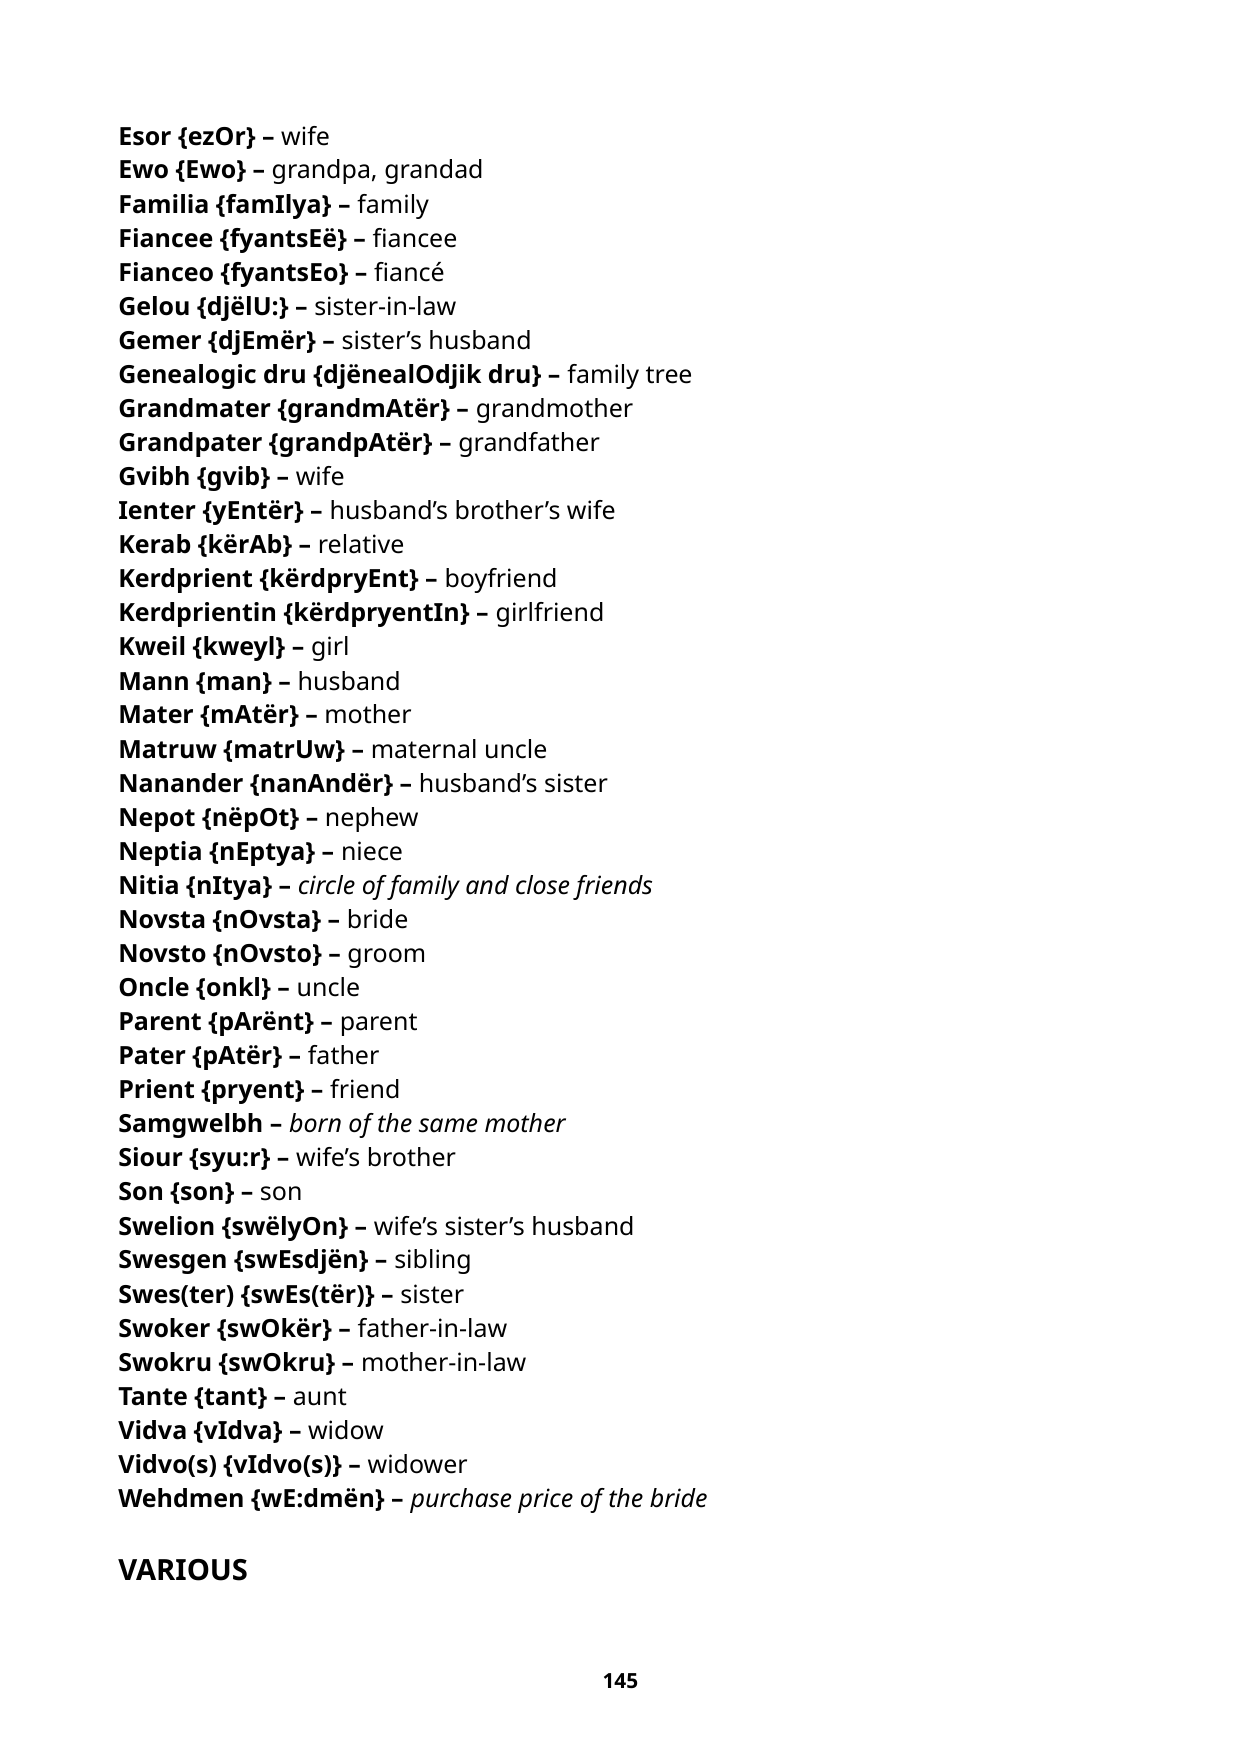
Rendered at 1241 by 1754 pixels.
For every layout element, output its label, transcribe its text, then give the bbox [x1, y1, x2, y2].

text Prient {pryent} – friend [118, 1072, 1122, 1106]
text Kerdprientin {kërdpryentIn} – girlfriend [118, 595, 1122, 629]
text Vidvo(s) {vIdvo(s)} – widower [118, 1447, 1122, 1481]
text Ewo {Ewo} – grandpa, grandad [118, 152, 1122, 186]
text Parent {pArënt} – parent [118, 1004, 1122, 1038]
text Swesgen {swEsdjën} – sibling [118, 1242, 1122, 1276]
text Novsta {nOvsta} – bride [118, 902, 1122, 936]
text Genealogic dru {djënealOdjik dru} – family tree [118, 357, 1122, 391]
text Esor {ezOr} – wife [118, 118, 1122, 152]
text Vidva {vIdva} – widow [118, 1412, 1122, 1447]
text Nanander {nanAndër} – husband’s sister [118, 765, 1122, 799]
text Grandpater {grandpAtër} – grandfather [118, 425, 1122, 459]
text Mann {man} – husband [118, 663, 1122, 697]
text Familia {famIlya} – family [118, 186, 1122, 220]
text Swelion {swëlyOn} – wife’s sister’s husband [118, 1208, 1122, 1242]
text Neptia {nEptya} – niece [118, 833, 1122, 867]
text Mater {mAtër} – mother [118, 697, 1122, 731]
text Fianceo {fyantsEo} – fiancé [118, 254, 1122, 288]
text Gelou {djëlU:} – sister-in-law [118, 288, 1122, 322]
text Tante {tant} – aunt [118, 1378, 1122, 1412]
text Novsto {nOvsto} – groom [118, 936, 1122, 970]
text Swoker {swOkër} – father-in-law [118, 1310, 1122, 1344]
text Fiancee {fyantsEë} – fiancee [118, 220, 1122, 254]
text Kerdprient {kërdpryEnt} – boyfriend [118, 561, 1122, 595]
text Grandmater {grandmAtër} – grandmother [118, 391, 1122, 425]
text Wehdmen {wE:dmën} – purchase price of the bride [118, 1481, 1122, 1515]
text Siour {syu:r} – wife’s brother [118, 1140, 1122, 1174]
text Gvibh {gvib} – wife [118, 459, 1122, 493]
text Ienter {yEntër} – husband’s brother’s wife [118, 493, 1122, 527]
subtitle VARIOUS [118, 1549, 1122, 1588]
text Swokru {swOkru} – mother-in-law [118, 1344, 1122, 1378]
text Pater {pAtër} – father [118, 1038, 1122, 1072]
text Swes(ter) {swEs(tër)} – sister [118, 1276, 1122, 1310]
text Matruw {matrUw} – maternal uncle [118, 731, 1122, 765]
text Kweil {kweyl} – girl [118, 629, 1122, 663]
text Kerab {kërAb} – relative [118, 527, 1122, 561]
text Oncle {onkl} – uncle [118, 970, 1122, 1004]
text Nitia {nItya} – circle of family and close friends [118, 867, 1122, 902]
text Son {son} – son [118, 1174, 1122, 1208]
text Samgwelbh – born of the same mother [118, 1106, 1122, 1140]
text Nepot {nëpOt} – nephew [118, 799, 1122, 833]
text Gemer {djEmër} – sister’s husband [118, 322, 1122, 357]
